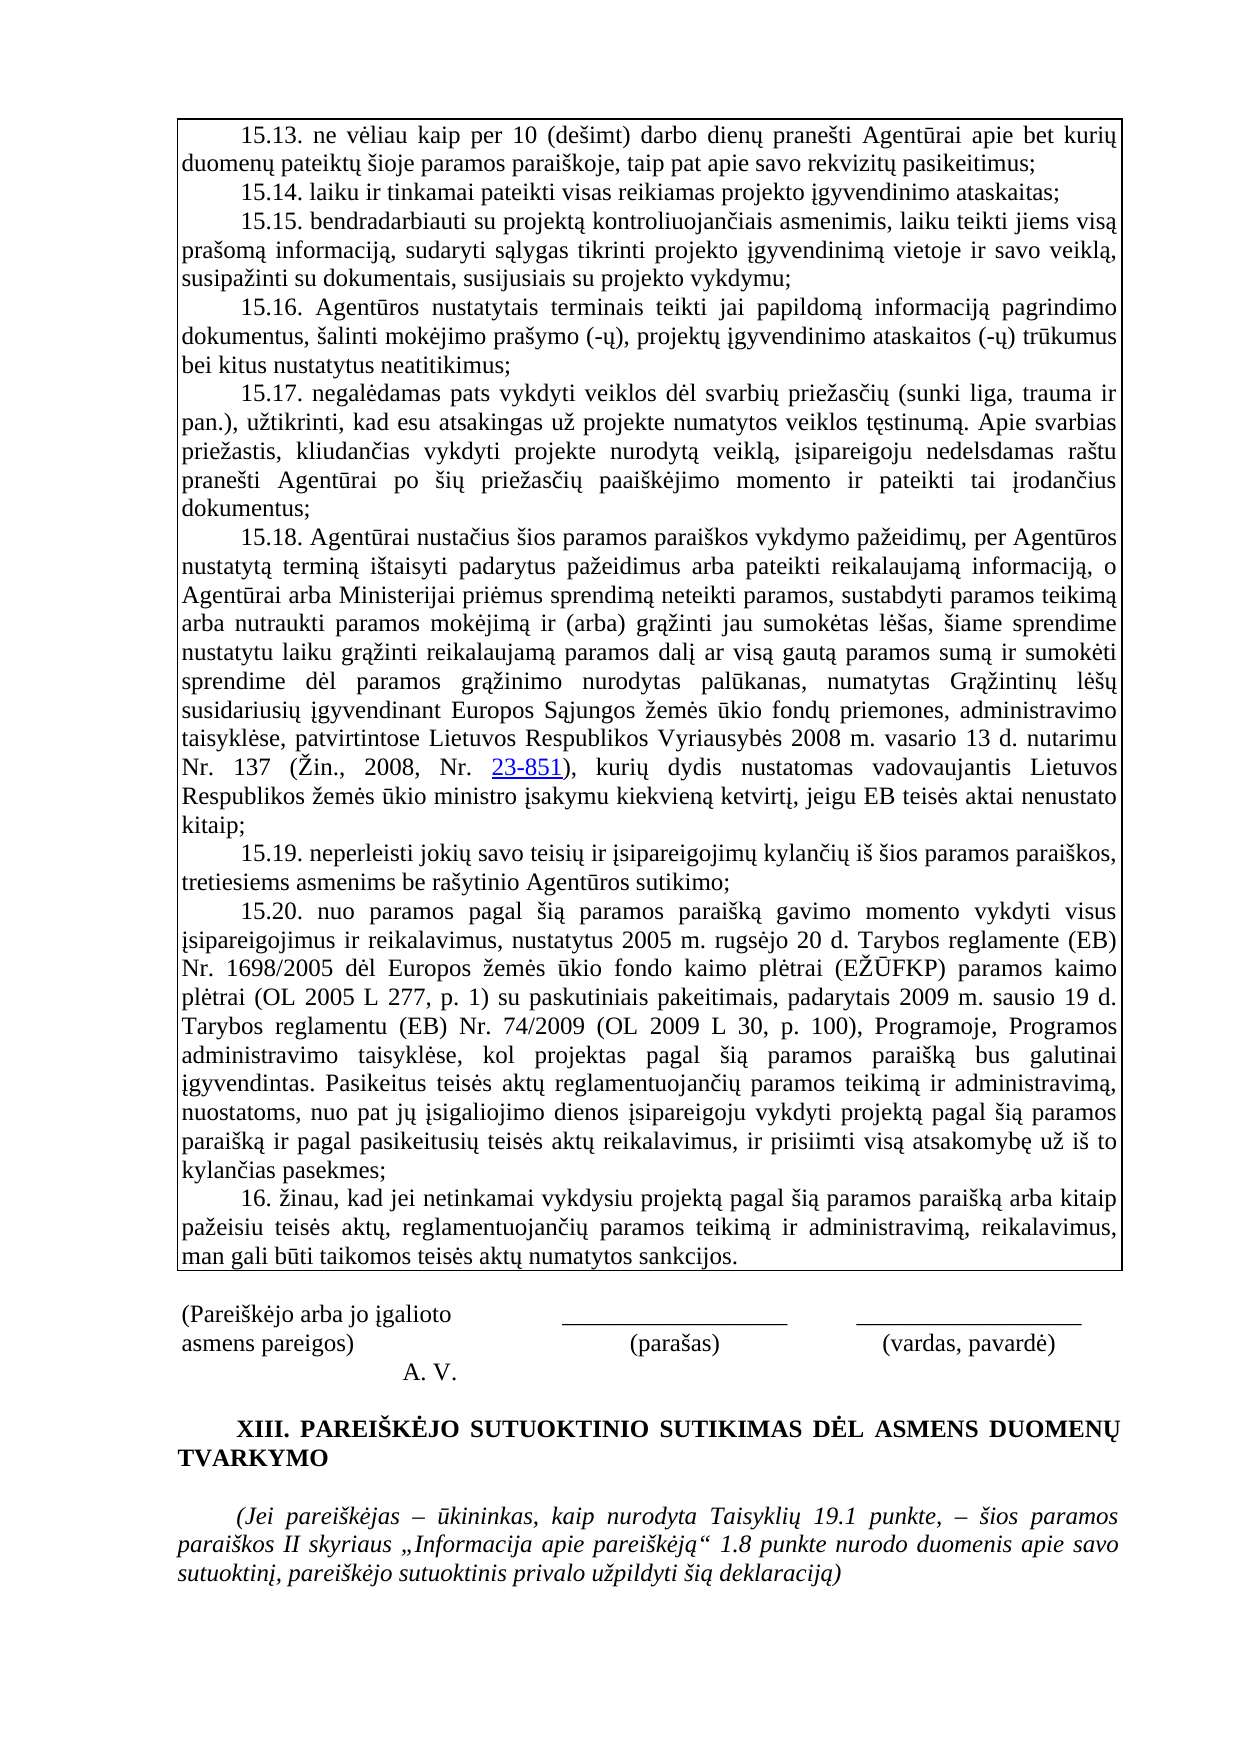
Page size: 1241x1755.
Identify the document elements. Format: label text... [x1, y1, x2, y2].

table_header __________________ (vardas, pavardė) [816, 1300, 1122, 1357]
table_header 15.13. ne vėliau kaip per 10 (dešimt) darbo dienų pranešti Agentūrai apie bet kurių duomenų pateiktų šioje paramos paraiškoje, taip pat apie savo rekvizitų pasikeitimus; 15.14. laiku ir tinkamai pateikti visas reikiamas projekto įgyvendinimo ataskaitas; 15.15. bendradarbiauti su projektą kontroliuojančiais asmenimis, laiku teikti jiems visą prašomą informaciją, sudaryti sąlygas tikrinti projekto įgyvendinimą vietoje ir savo veiklą, susipažinti su dokumentais, susijusiais su projekto vykdymu; 15.16. Agentūros nustatytais terminais teikti jai papildomą informaciją pagrindimo dokumentus, šalinti mokėjimo prašymo (-ų), projektų įgyvendinimo ataskaitos (-ų) trūkumus bei kitus nustatytus neatitikimus; 15.17. negalėdamas pats vykdyti veiklos dėl svarbių priežasčių (sunki liga, trauma ir pan.), užtikrinti, kad esu atsakingas už projekte numatytos veiklos tęstinumą. Apie svarbias priežastis, kliudančias vykdyti projekte nurodytą veiklą, įsipareigoju nedelsdamas raštu pranešti Agentūrai po šių priežasčių paaiškėjimo momento ir pateikti tai įrodančius dokumentus; 15.18. Agentūrai nustačius šios paramos paraiškos vykdymo pažeidimų, per Agentūros nustatytą terminą ištaisyti padarytus pažeidimus arba pateikti reikalaujamą informaciją, o Agentūrai arba Ministerijai priėmus sprendimą neteikti paramos, sustabdyti paramos teikimą arba nutraukti paramos mokėjimą ir (arba) grąžinti jau sumokėtas lėšas, šiame sprendime nustatytu laiku grąžinti reikalaujamą paramos dalį ar visą gautą paramos sumą ir sumokėti sprendime dėl paramos grąžinimo nurodytas palūkanas, numatytas Grąžintinų lėšų susidariusių įgyvendinant Europos Sąjungos žemės ūkio fondų priemones, administravimo taisyklėse, patvirtintose Lietuvos Respublikos Vyriausybės 2008 m. vasario 13 d. nutarimu Nr. 137 (Žin., 2008, Nr. 23-851), kurių dydis nustatomas vadovaujantis Lietuvos Respublikos žemės ūkio ministro įsakymu kiekvieną ketvirtį, jeigu EB teisės aktai nenustato kitaip; 15.19. neperleisti jokių savo teisių ir įsipareigojimų kylančių iš šios paramos paraiškos, tretiesiems asmenims be rašytinio Agentūros sutikimo; 15.20. nuo paramos pagal šią paramos paraišką gavimo momento vykdyti visus įsipareigojimus ir reikalavimus, nustatytus 2005 m. rugsėjo 20 d. Tarybos reglamente (EB) Nr. 1698/2005 dėl Europos žemės ūkio fondo kaimo plėtrai (EŽŪFKP) paramos kaimo plėtrai (OL 2005 L 277, p. 1) su paskutiniais pakeitimais, padarytais 2009 m. sausio 19 d. Tarybos reglamentu (EB) Nr. 74/2009 (OL 2009 L 30, p. 100), Programoje, Programos administravimo taisyklėse, kol projektas pagal šią paramos paraišką bus galutinai įgyvendintas. Pasikeitus teisės aktų reglamentuojančių paramos teikimą ir administravimą, nuostatoms, nuo pat jų įsigaliojimo dienos įsipareigoju vykdyti projektą pagal šią paramos paraišką ir pagal pasikeitusių teisės aktų reikalavimus, ir prisiimti visą atsakomybę už iš to kylančias pasekmes; 16. žinau, kad jei netinkamai vykdysiu projektą pagal šią paramos paraišką arba kitaip pažeisiu teisės aktų, reglamentuojančių paramos teikimą ir administravimą, reikalavimus, man gali būti taikomos teisės aktų numatytos sankcijos. [178, 120, 1121, 1270]
text A. V. [177, 1357, 1122, 1386]
text (Jei pareiškėjas – ūkininkas, kaip nurodyta Taisyklių 19.1 punkte, – šios paramos paraiškos II skyriaus „Informacija apie pareiškėją“ 1.8 punkte nurodo duomenis apie savo sutuoktinį, pareiškėjo sutuoktinis privalo užpildyti šią deklaraciją) [177, 1501, 1122, 1587]
table_header (Pareiškėjo arba jo įgalioto asmens pareigos) [177, 1300, 533, 1357]
table_header __________________ (parašas) [533, 1300, 816, 1357]
text XIII. PAREIŠKĖJO SUTUOKTINIO SUTIKIMAS DĖL ASMENS DUOMENŲ TVARKYMO [177, 1414, 1122, 1472]
